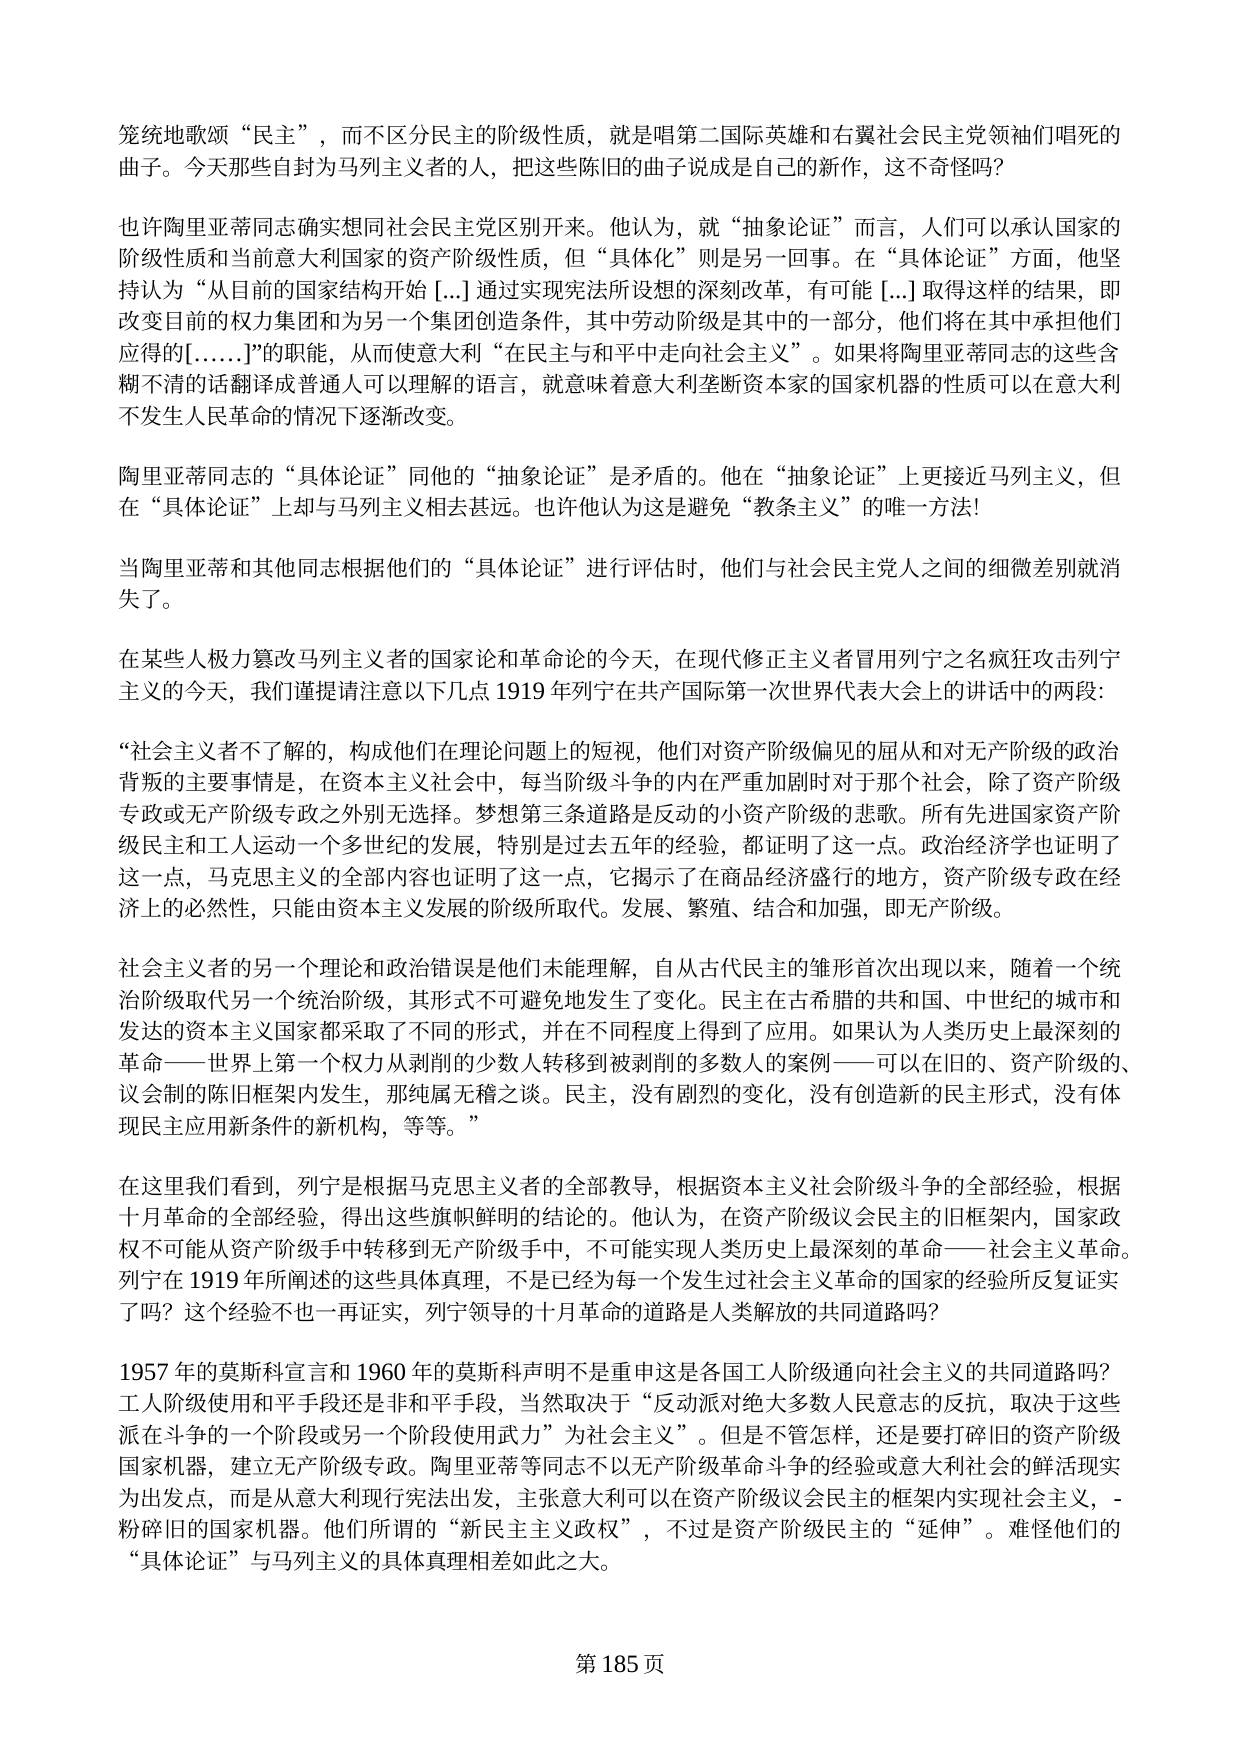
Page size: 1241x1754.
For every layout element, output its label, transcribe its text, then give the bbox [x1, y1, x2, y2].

text 陶里亚蒂同志的“具体论证”同他的“抽象论证”是矛盾的。他在“抽象论证”上更接近马列主义，但在“具体论证”上却与马列主义相去甚远。也许他认为这是避免“教条主义”的唯一方法！ [118, 459, 1122, 522]
text 社会主义者的另一个理论和政治错误是他们未能理解，自从古代民主的雏形首次出现以来，随着一个统治阶级取代另一个统治阶级，其形式不可避免地发生了变化。民主在古希腊的共和国、中世纪的城市和发达的资本主义国家都采取了不同的形式，并在不同程度上得到了应用。如果认为人类历史上最深刻的革命——世界上第一个权力从剥削的少数人转移到被剥削的多数人的案例——可以在旧的、资产阶级的、议会制的陈旧框架内发生，那纯属无稽之谈。民主，没有剧烈的变化，没有创造新的民主形式，没有体现民主应用新条件的新机构，等等。” [118, 952, 1122, 1140]
text “社会主义者不了解的，构成他们在理论问题上的短视，他们对资产阶级偏见的屈从和对无产阶级的政治背叛的主要事情是，在资本主义社会中，每当阶级斗争的内在严重加剧时对于那个社会，除了资产阶级专政或无产阶级专政之外别无选择。梦想第三条道路是反动的小资产阶级的悲歌。所有先进国家资产阶级民主和工人运动一个多世纪的发展，特别是过去五年的经验，都证明了这一点。政治经济学也证明了这一点，马克思主义的全部内容也证明了这一点，它揭示了在商品经济盛行的地方，资产阶级专政在经济上的必然性，只能由资本主义发展的阶级所取代。发展、繁殖、结合和加强，即无产阶级。 [118, 734, 1122, 923]
text 在这里我们看到，列宁是根据马克思主义者的全部教导，根据资本主义社会阶级斗争的全部经验，根据十月革命的全部经验，得出这些旗帜鲜明的结论的。他认为，在资产阶级议会民主的旧框架内，国家政权不可能从资产阶级手中转移到无产阶级手中，不可能实现人类历史上最深刻的革命——社会主义革命。列宁在1919年所阐述的这些具体真理，不是已经为每一个发生过社会主义革命的国家的经验所反复证实了吗？这个经验不也一再证实，列宁领导的十月革命的道路是人类解放的共同道路吗？ [118, 1169, 1122, 1326]
text 当陶里亚蒂和其他同志根据他们的“具体论证”进行评估时，他们与社会民主党人之间的细微差别就消失了。 [118, 551, 1122, 614]
text 也许陶里亚蒂同志确实想同社会民主党区别开来。他认为，就“抽象论证”而言，人们可以承认国家的阶级性质和当前意大利国家的资产阶级性质，但“具体化”则是另一回事。在“具体论证”方面，他坚持认为“从目前的国家结构开始 [...] 通过实现宪法所设想的深刻改革，有可能 [...] 取得这样的结果，即改变目前的权力集团和为另一个集团创造条件，其中劳动阶级是其中的一部分，他们将在其中承担他们应得的[……]”的职能，从而使意大利“在民主与和平中走向社会主义”。如果将陶里亚蒂同志的这些含糊不清的话翻译成普通人可以理解的语言，就意味着意大利垄断资本家的国家机器的性质可以在意大利不发生人民革命的情况下逐渐改变。 [118, 210, 1122, 430]
text 在某些人极力篡改马列主义者的国家论和革命论的今天，在现代修正主义者冒用列宁之名疯狂攻击列宁主义的今天，我们谨提请注意以下几点1919年列宁在共产国际第一次世界代表大会上的讲话中的两段： [118, 642, 1122, 705]
text 1957年的莫斯科宣言和1960年的莫斯科声明不是重申这是各国工人阶级通向社会主义的共同道路吗？工人阶级使用和平手段还是非和平手段，当然取决于“反动派对绝大多数人民意志的反抗，取决于这些派在斗争的一个阶段或另一个阶段使用武力”为社会主义”。但是不管怎样，还是要打碎旧的资产阶级国家机器，建立无产阶级专政。陶里亚蒂等同志不以无产阶级革命斗争的经验或意大利社会的鲜活现实为出发点，而是从意大利现行宪法出发，主张意大利可以在资产阶级议会民主的框架内实现社会主义，- 粉碎旧的国家机器。他们所谓的“新民主主义政权”，不过是资产阶级民主的“延伸”。难怪他们的“具体论证”与马列主义的具体真理相差如此之大。 [118, 1355, 1122, 1575]
text 笼统地歌颂“民主”，而不区分民主的阶级性质，就是唱第二国际英雄和右翼社会民主党领袖们唱死的曲子。今天那些自封为马列主义者的人，把这些陈旧的曲子说成是自己的新作，这不奇怪吗？ [118, 118, 1122, 181]
